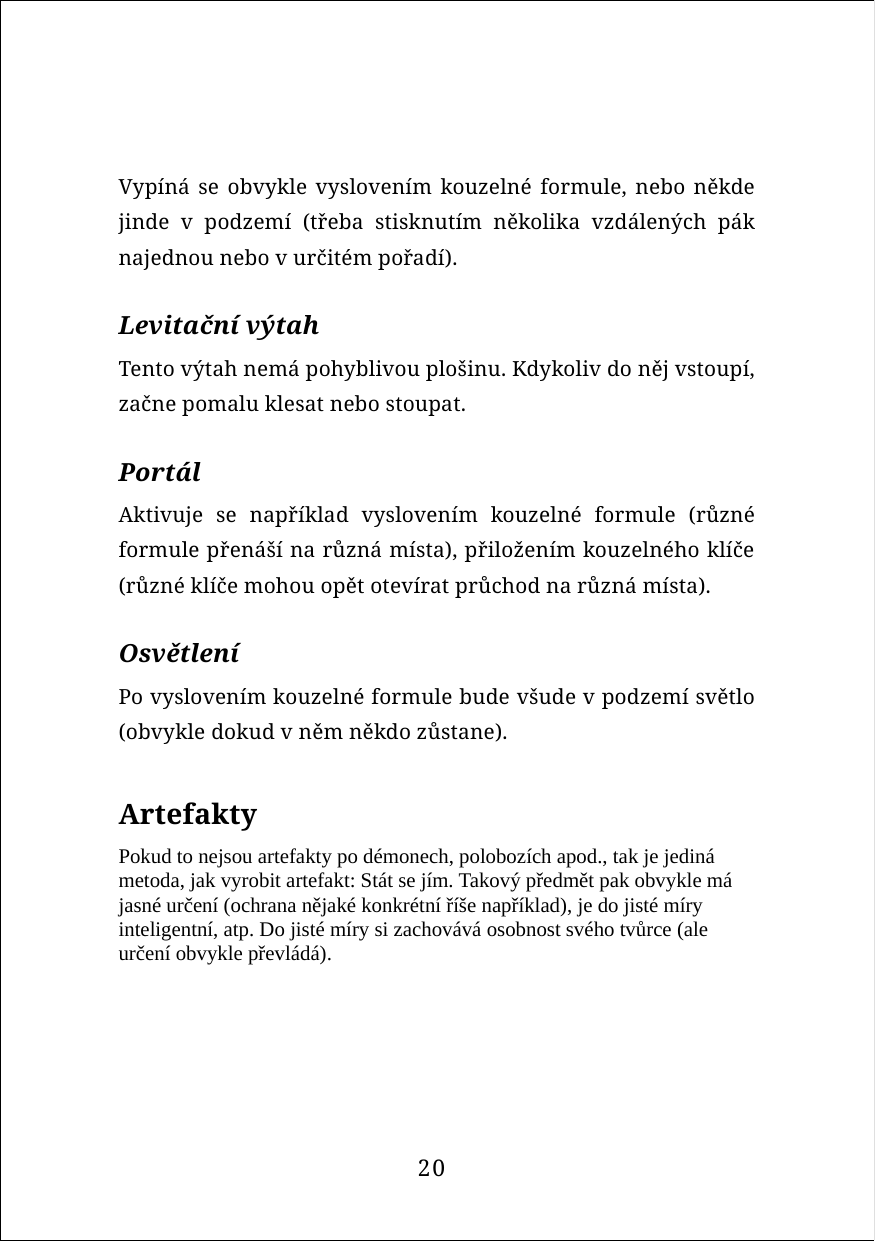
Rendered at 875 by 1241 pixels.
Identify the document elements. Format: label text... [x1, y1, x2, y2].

subtitle Osvětlení [118, 636, 756, 670]
text Tento výtah nemá pohyblivou plošinu. Kdykoliv do něj vstoupí, začne pomalu klesat nebo stoupat. [118, 354, 756, 418]
text Po vyslovením kouzelné formule bude všude v podzemí světlo (obvykle dokud v něm někdo zůstane). [118, 682, 756, 746]
subtitle Levitační výtah [118, 308, 756, 342]
subtitle Portál [118, 454, 756, 488]
text Aktivuje se například vyslovením kouzelné formule (různé formule přenáší na různá místa), přiložením kouzelného klíče (různé klíče mohou opět otevírat průchod na různá místa). [118, 500, 756, 599]
subtitle Artefakty [118, 794, 756, 833]
text Vypíná se obvykle vyslovením kouzelné formule, nebo někde jinde v podzemí (třeba stisknutím několika vzdálených pák najednou nebo v určitém pořadí). [118, 172, 756, 271]
text Pokud to nejsou artefakty po démonech, polobozích apod., tak je jediná metoda, jak vyrobit artefakt: Stát se jím. Takový předmět pak obvykle má jasné určení (ochrana nějaké konkrétní říše například), je do jisté míry inteligentní, atp. Do jisté míry si zachovává osobnost svého tvůrce (ale určení obvykle převládá). [118, 844, 756, 965]
